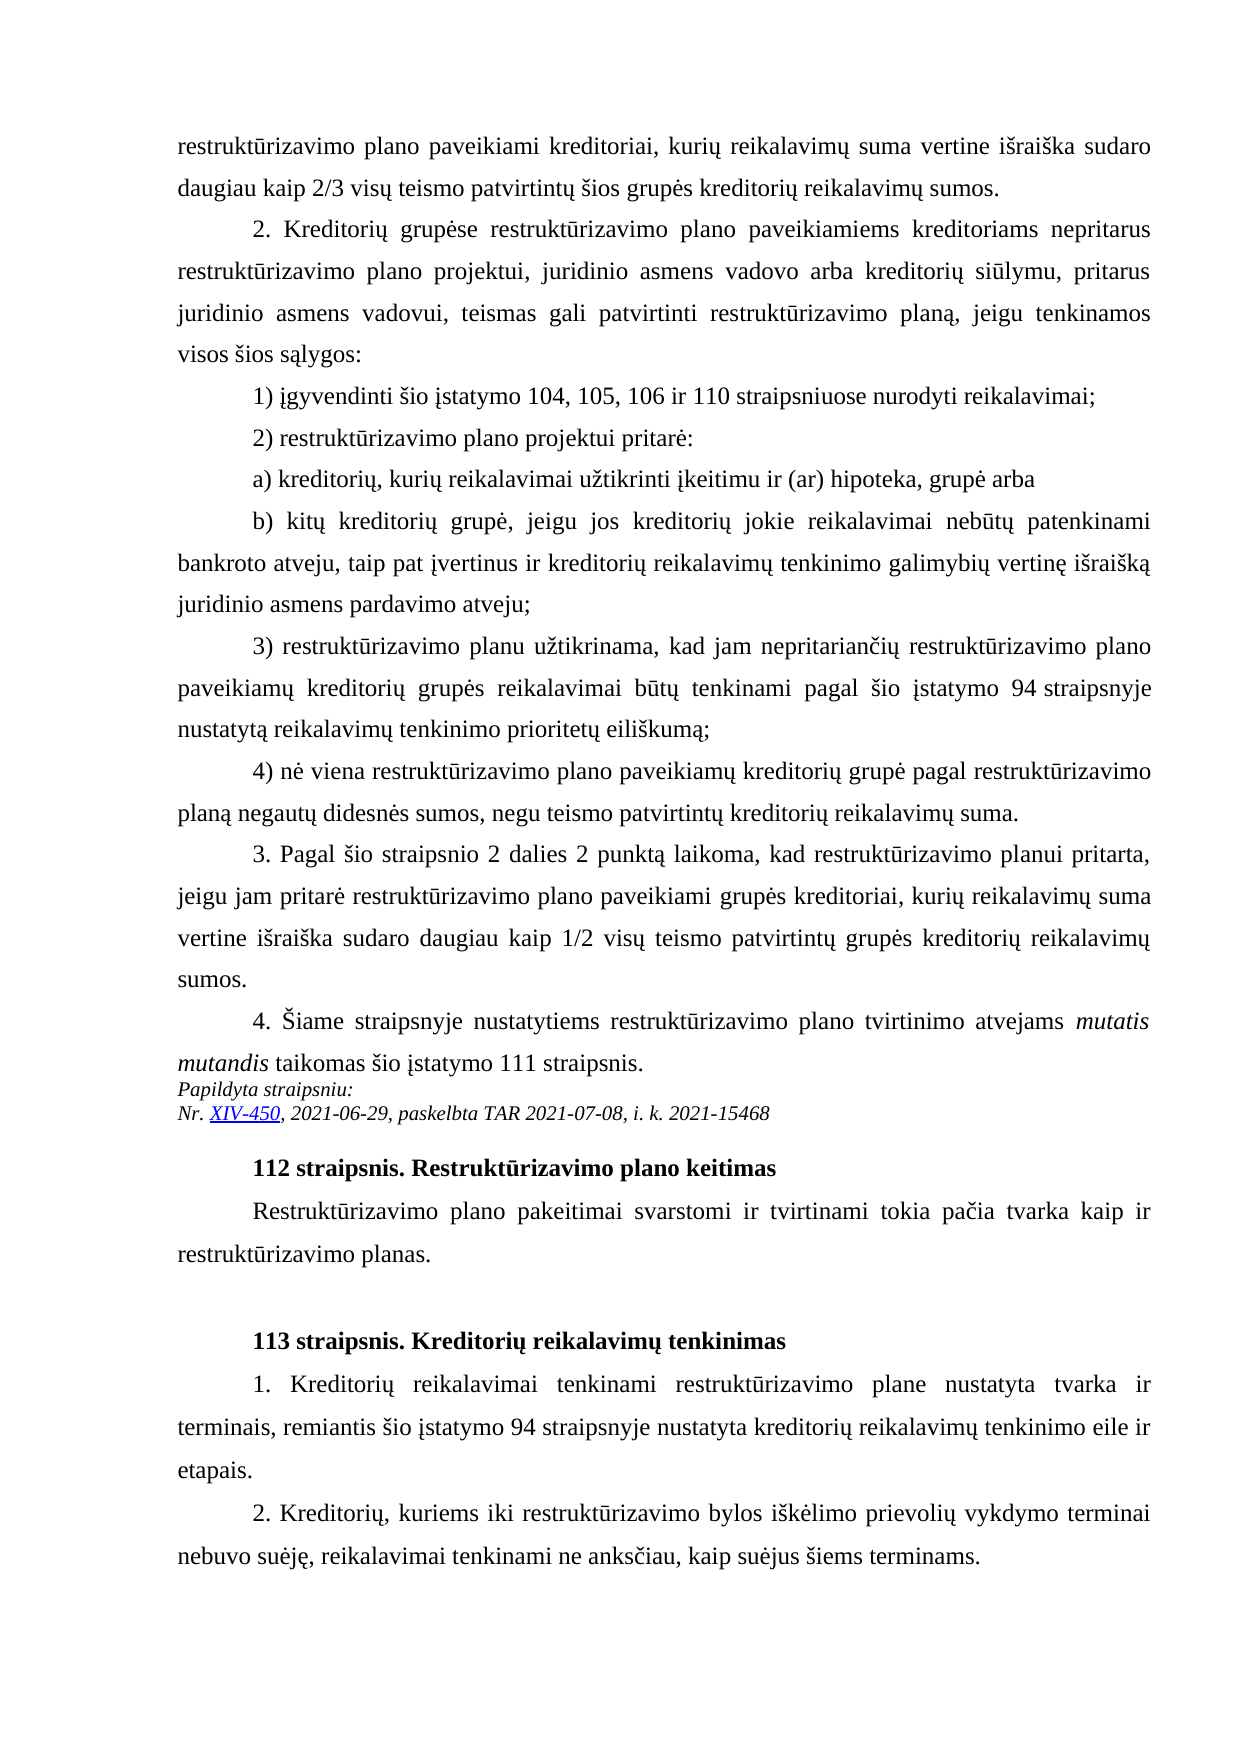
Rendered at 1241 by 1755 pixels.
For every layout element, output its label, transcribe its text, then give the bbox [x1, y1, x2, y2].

text restruktūrizavimo plano paveikiami kreditoriai, kurių reikalavimų suma vertine išraiška sudaro daugiau kaip 2/3 visų teismo patvirtintų šios grupės kreditorių reikalavimų sumos. [177, 118, 1152, 201]
text 3. Pagal šio straipsnio 2 dalies 2 punktą laikoma, kad restruktūrizavimo planui pritarta, jeigu jam pritarė restruktūrizavimo plano paveikiami grupės kreditoriai, kurių reikalavimų suma vertine išraiška sudaro daugiau kaip 1/2 visų teismo patvirtintų grupės kreditorių reikalavimų sumos. [177, 826, 1152, 993]
text Restruktūrizavimo plano pakeitimai svarstomi ir tvirtinami tokia pačia tvarka kaip ir restruktūrizavimo planas. [177, 1196, 1152, 1268]
text Papildyta straipsniu: [177, 1076, 1152, 1101]
text 3) restruktūrizavimo planu užtikrinama, kad jam nepritariančių restruktūrizavimo plano paveikiamų kreditorių grupės reikalavimai būtų tenkinami pagal šio įstatymo 94 straipsnyje nustatytą reikalavimų tenkinimo prioritetų eiliškumą; [177, 618, 1152, 743]
text 2. Kreditorių grupėse restruktūrizavimo plano paveikiamiems kreditoriams nepritarus restruktūrizavimo plano projektui, juridinio asmens vadovo arba kreditorių siūlymu, pritarus juridinio asmens vadovui, teismas gali patvirtinti restruktūrizavimo planą, jeigu tenkinamos visos šios sąlygos: [177, 201, 1152, 368]
text b) kitų kreditorių grupė, jeigu jos kreditorių jokie reikalavimai nebūtų patenkinami bankroto atveju, taip pat įvertinus ir kreditorių reikalavimų tenkinimo galimybių vertinę išraišką juridinio asmens pardavimo atveju; [177, 493, 1152, 618]
text 1) įgyvendinti šio įstatymo 104, 105, 106 ir 110 straipsniuose nurodyti reikalavimai; [177, 368, 1152, 410]
text 2. Kreditorių, kuriems iki restruktūrizavimo bylos iškėlimo prievolių vykdymo terminai nebuvo suėję, reikalavimai tenkinami ne anksčiau, kaip suėjus šiems terminams. [177, 1498, 1152, 1570]
text 113 straipsnis. Kreditorių reikalavimų tenkinimas [177, 1326, 1152, 1354]
text 112 straipsnis. Restruktūrizavimo plano keitimas [177, 1153, 1152, 1182]
text 4. Šiame straipsnyje nustatytiems restruktūrizavimo plano tvirtinimo atvejams mutatis mutandis taikomas šio įstatymo 111 straipsnis. [177, 993, 1152, 1076]
text 2) restruktūrizavimo plano projektui pritarė: [177, 410, 1152, 451]
text a) kreditorių, kurių reikalavimai užtikrinti įkeitimu ir (ar) hipoteka, grupė arba [177, 451, 1152, 493]
text 4) nė viena restruktūrizavimo plano paveikiamų kreditorių grupė pagal restruktūrizavimo planą negautų didesnės sumos, negu teismo patvirtintų kreditorių reikalavimų suma. [177, 743, 1152, 826]
text 1. Kreditorių reikalavimai tenkinami restruktūrizavimo plane nustatyta tvarka ir terminais, remiantis šio įstatymo 94 straipsnyje nustatyta kreditorių reikalavimų tenkinimo eile ir etapais. [177, 1369, 1152, 1484]
text Nr. XIV-450, 2021-06-29, paskelbta TAR 2021-07-08, i. k. 2021-15468 [177, 1101, 1152, 1124]
